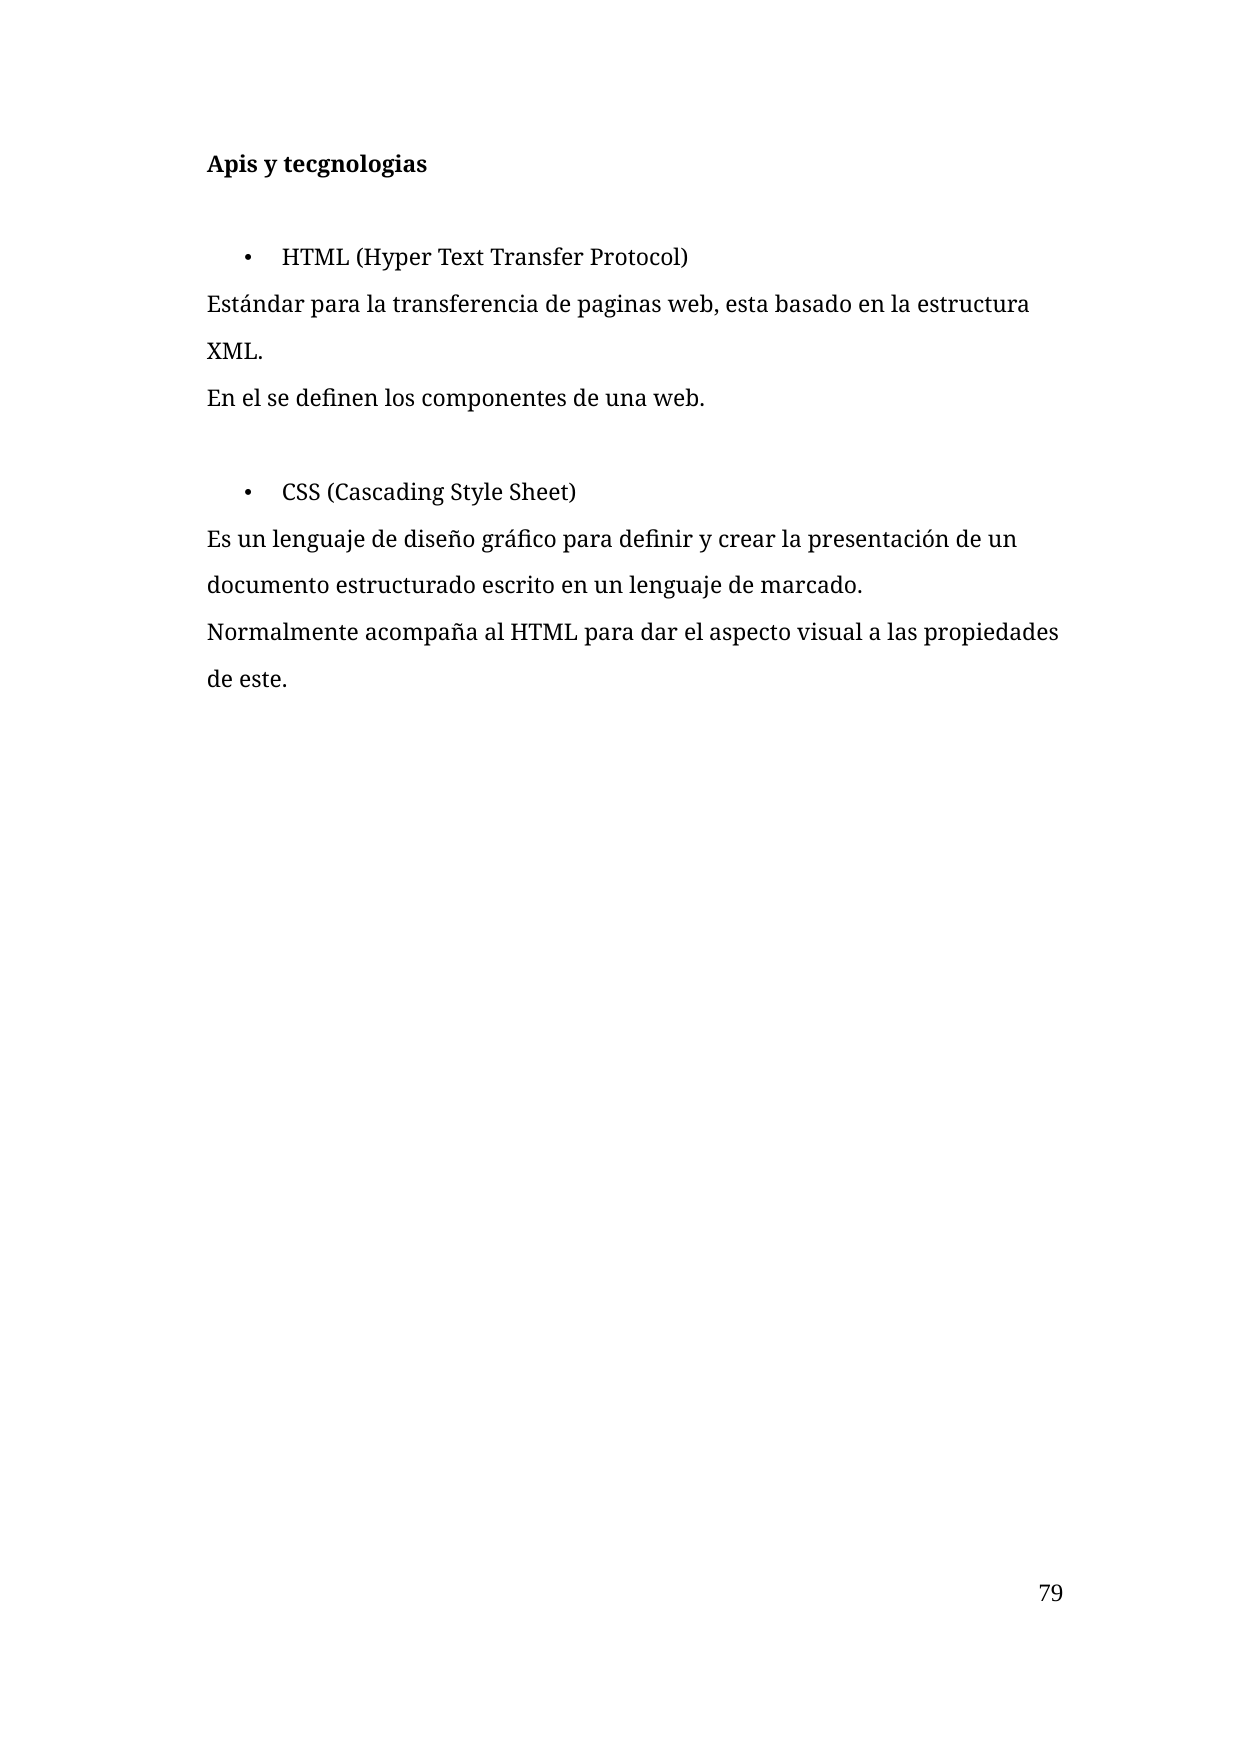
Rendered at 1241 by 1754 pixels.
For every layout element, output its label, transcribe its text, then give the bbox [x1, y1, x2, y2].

text Es un lenguaje de diseño gráfico para definir y crear la presentación de un documento estructurado escrito en un lenguaje de marcado. [207, 523, 1063, 601]
list HTML (Hyper Text Transfer Protocol) [244, 241, 1063, 273]
text En el se definen los componentes de una web. [207, 382, 1063, 413]
text Apis y tecgnologias [207, 148, 1063, 179]
list CSS (Cascading Style Sheet) [244, 476, 1063, 507]
text Estándar para la transferencia de paginas web, esta basado en la estructura XML. [207, 288, 1063, 366]
text Normalmente acompaña al HTML para dar el aspecto visual a las propiedades de este. [207, 616, 1063, 694]
